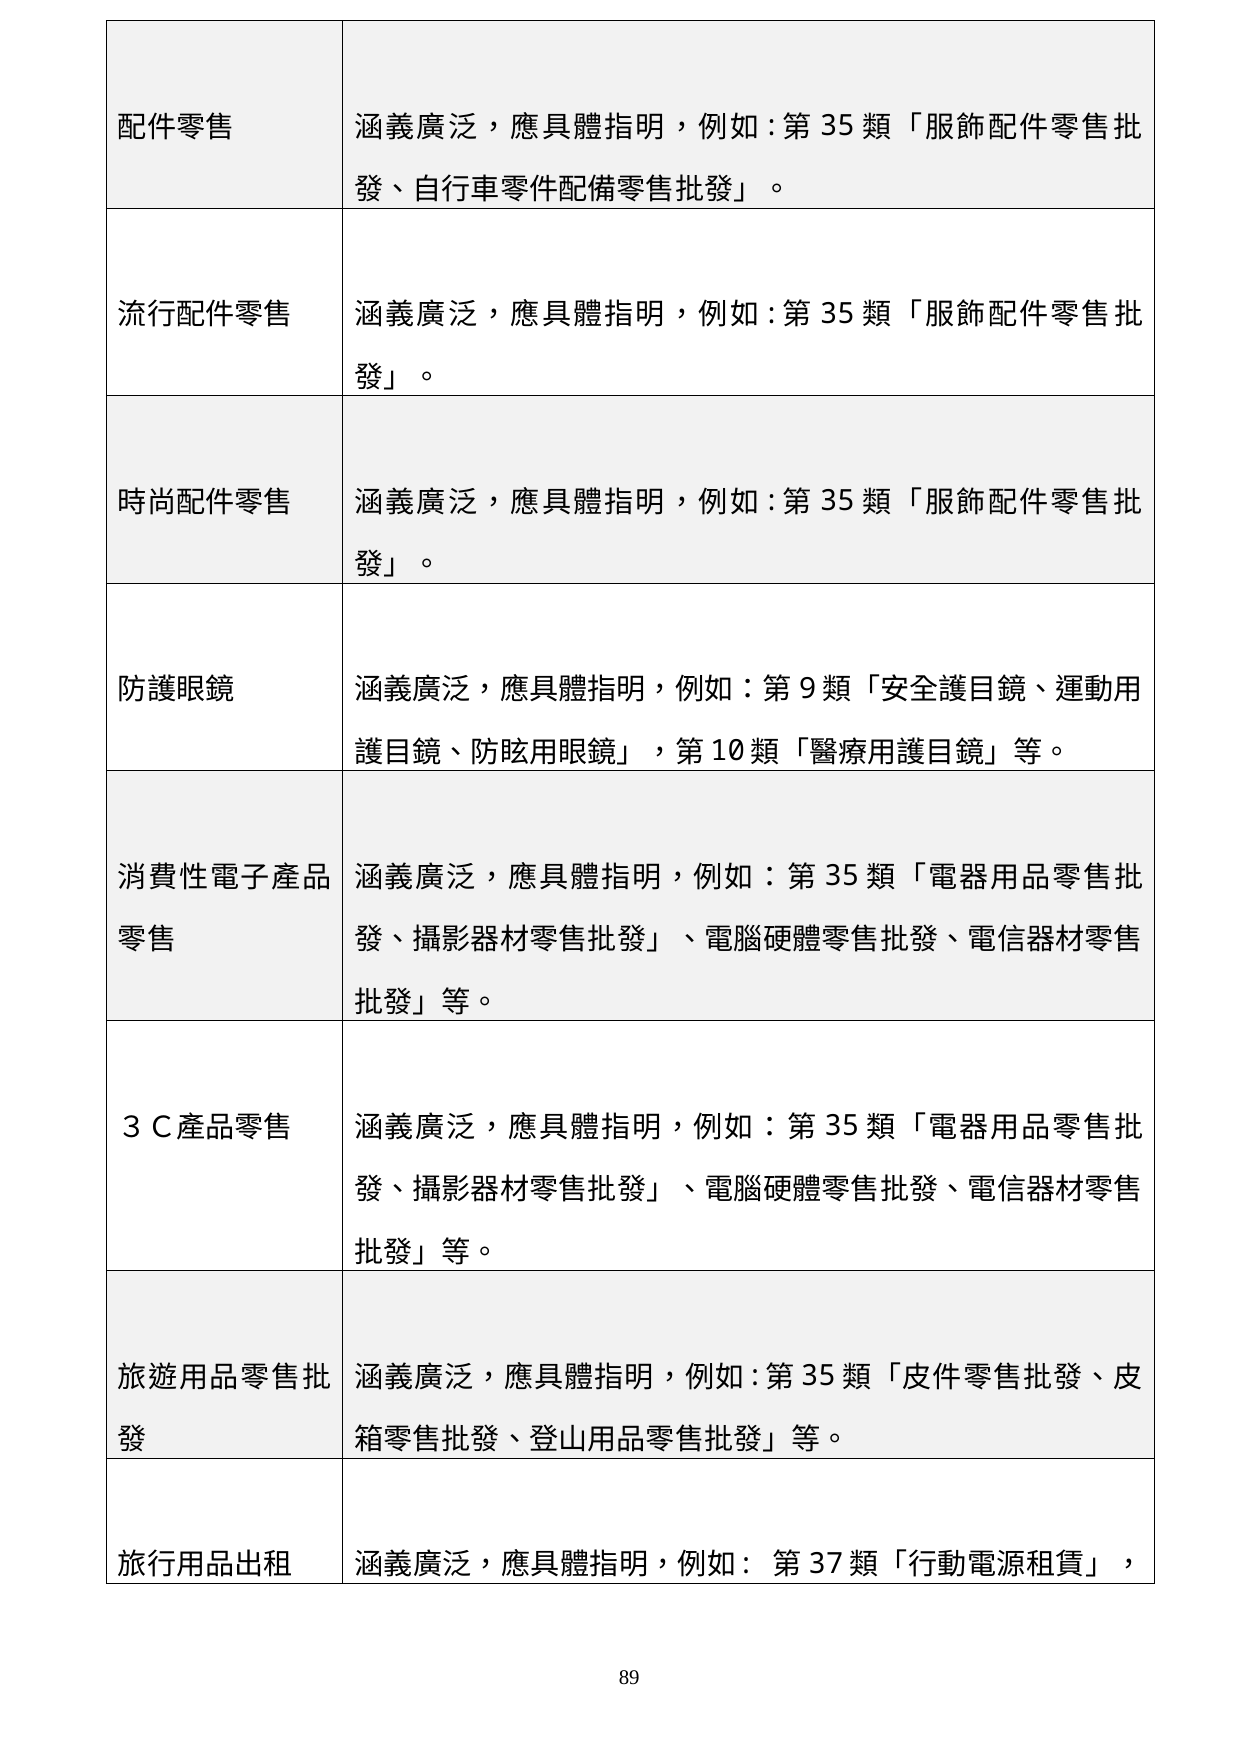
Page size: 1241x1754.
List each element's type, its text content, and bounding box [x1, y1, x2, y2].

table_cell 旅遊用品零售批發 [107, 1271, 342, 1458]
table_cell 涵義廣泛，應具體指明，例如：第35類「電器用品零售批發、攝影器材零售批發」、電腦硬體零售批發、電信器材零售批發」等。 [343, 1021, 1154, 1270]
table_cell 配件零售 [107, 21, 342, 208]
table_cell 涵義廣泛，應具體指明，例如：第9類「安全護目鏡、運動用護目鏡、防眩用眼鏡」，第10類「醫療用護目鏡」等。 [343, 584, 1154, 770]
table_cell 涵義廣泛，應具體指明，例如:第35類「服飾配件零售批發」。 [343, 396, 1154, 583]
table_cell 消費性電子產品零售 [107, 771, 342, 1020]
table_cell 旅行用品出租 [107, 1459, 342, 1583]
table_cell 涵義廣泛，應具體指明，例如：第35類「電器用品零售批發、攝影器材零售批發」、電腦硬體零售批發、電信器材零售批發」等。 [343, 771, 1154, 1020]
table_cell 時尚配件零售 [107, 396, 342, 583]
table_cell 流行配件零售 [107, 209, 342, 395]
table_cell 防護眼鏡 [107, 584, 342, 770]
table_cell ３Ｃ產品零售 [107, 1021, 342, 1270]
table_cell 涵義廣泛，應具體指明，例如:第35類「服飾配件零售批發」。 [343, 209, 1154, 395]
table_cell 涵義廣泛，應具體指明，例如:第35類「服飾配件零售批發、自行車零件配備零售批發」。 [343, 21, 1154, 208]
table_cell 涵義廣泛，應具體指明，例如: 第37類「行動電源租賃」， [343, 1459, 1154, 1583]
table_cell 涵義廣泛，應具體指明，例如:第35類「皮件零售批發、皮箱零售批發、登山用品零售批發」等。 [343, 1271, 1154, 1458]
